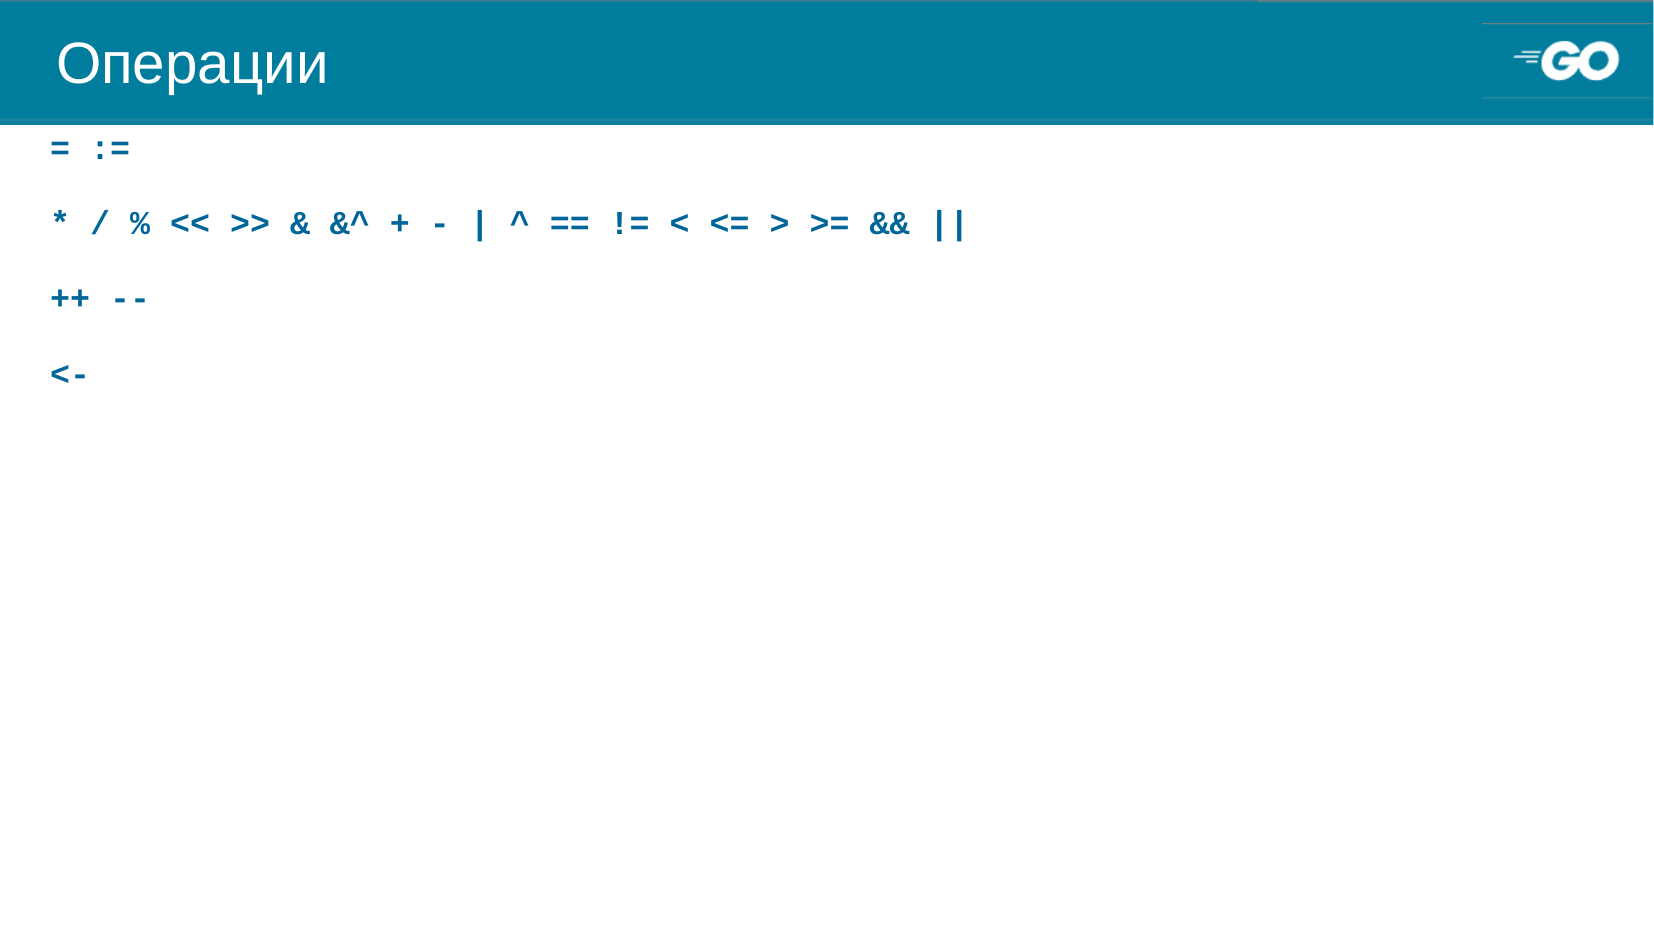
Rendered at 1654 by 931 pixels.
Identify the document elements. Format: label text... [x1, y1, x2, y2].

picture [1542, 41, 1619, 81]
text_box Операции [41, 23, 1495, 104]
text_box = := * / % << >> & &^ + - | ^ == != < <= > >= && || ++ -- <- [35, 124, 1619, 898]
